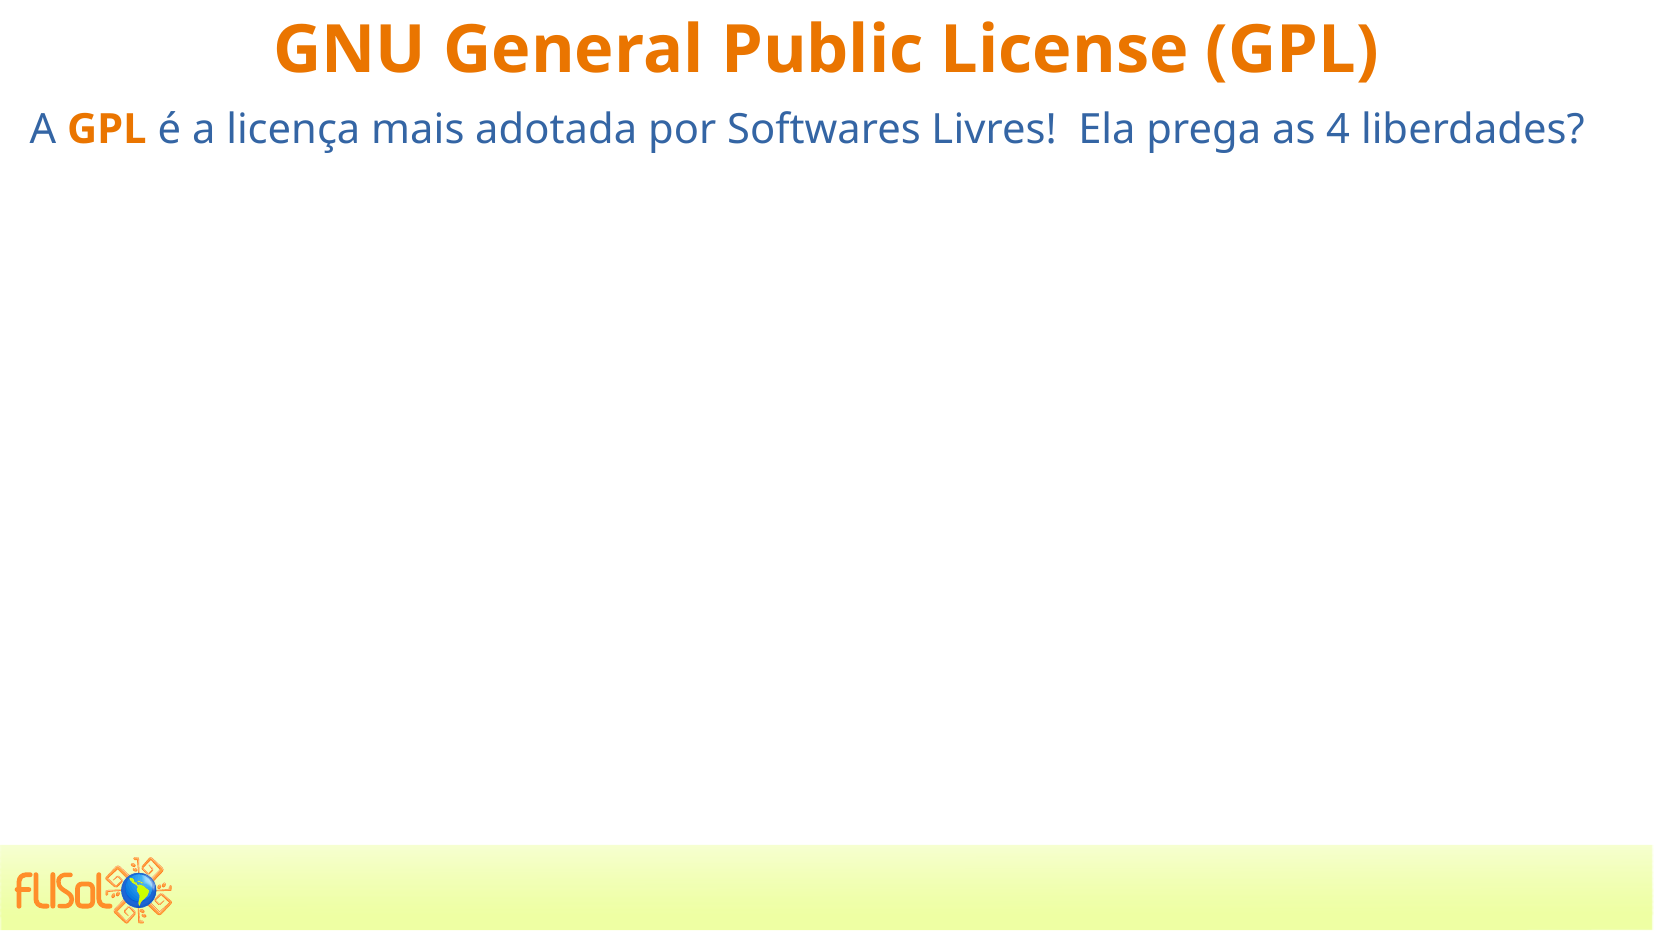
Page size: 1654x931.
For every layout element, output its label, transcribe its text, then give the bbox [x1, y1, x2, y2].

text_box A GPL é a licença mais adotada por Softwares Livres! Ela prega as 4 liberdades? [29, 92, 1625, 160]
text_box [0, 844, 1654, 931]
text_box GNU General Public License (GPL) [29, 8, 1625, 84]
